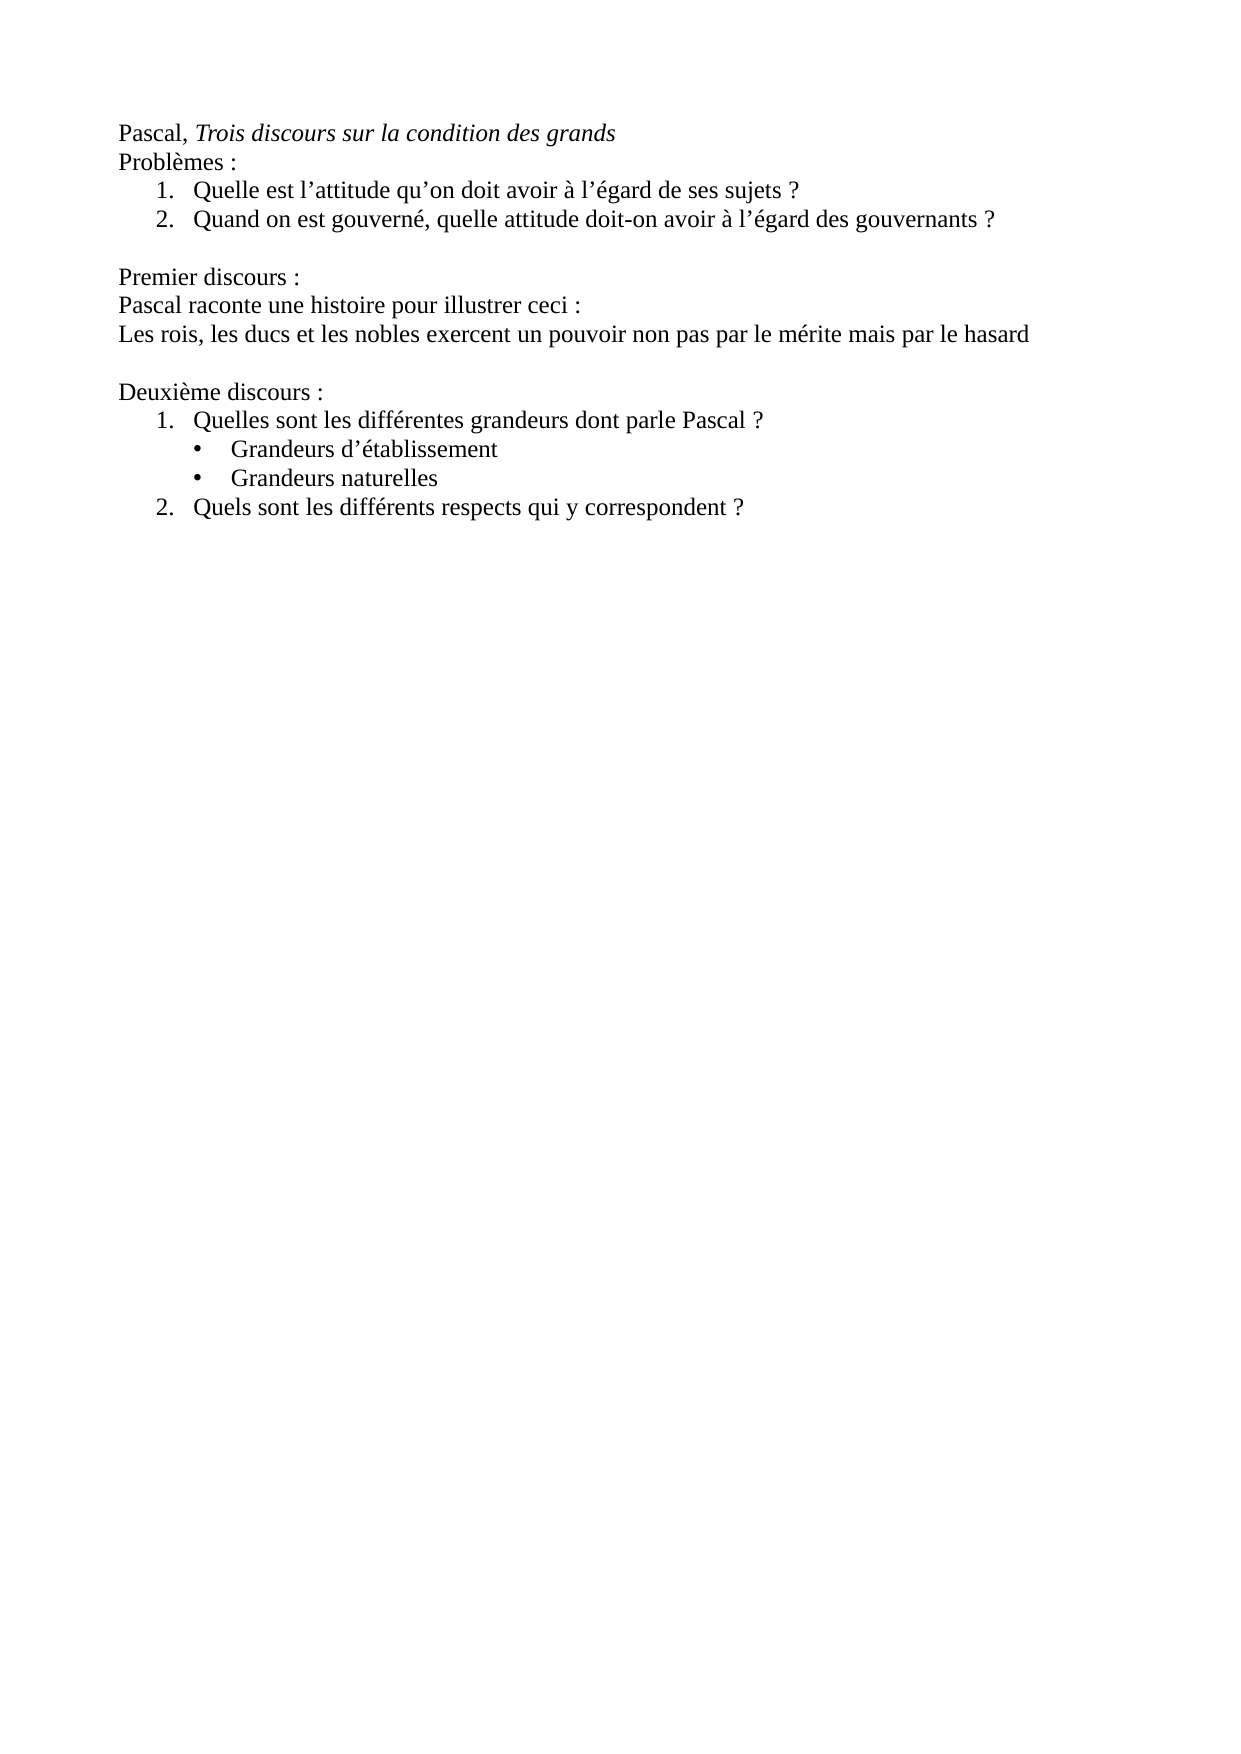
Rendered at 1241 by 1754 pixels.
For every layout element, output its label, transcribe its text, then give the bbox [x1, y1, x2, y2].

text Pascal raconte une histoire pour illustrer ceci : [118, 291, 1122, 319]
list Quelles sont les différentes grandeurs dont parle Pascal ? [156, 406, 1122, 434]
text Premier discours : [118, 262, 1122, 291]
text Les rois, les ducs et les nobles exercent un pouvoir non pas par le mérite mais par le hasard [118, 319, 1122, 348]
list Quels sont les différents respects qui y correspondent ? [156, 492, 1122, 521]
list Grandeurs d’établissement [193, 434, 1122, 463]
list Quand on est gouverné, quelle attitude doit-on avoir à l’égard des gouvernants ? [156, 204, 1122, 233]
text Problèmes : [118, 147, 1122, 176]
text Deuxième discours : [118, 377, 1122, 406]
text Pascal, Trois discours sur la condition des grands [118, 118, 1122, 147]
list Quelle est l’attitude qu’on doit avoir à l’égard de ses sujets ? [156, 176, 1122, 204]
list Grandeurs naturelles [193, 463, 1122, 492]
